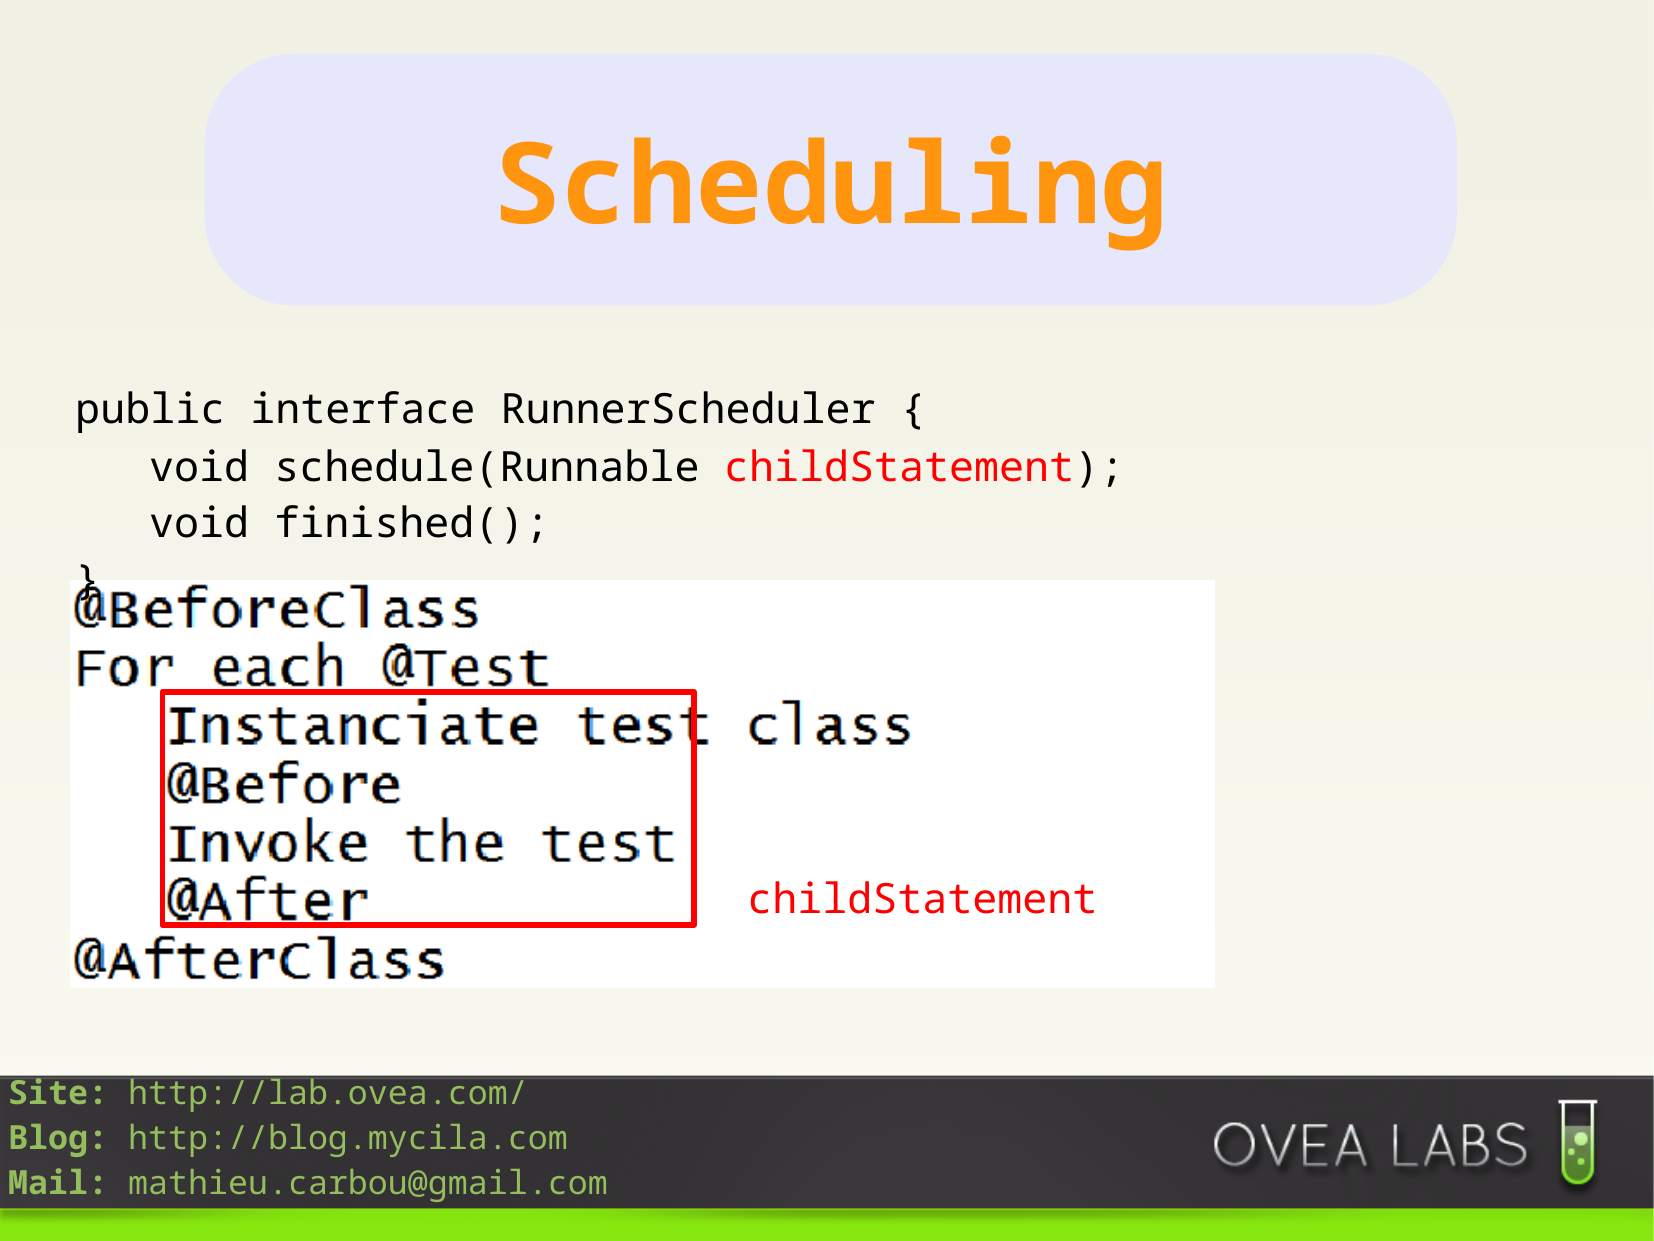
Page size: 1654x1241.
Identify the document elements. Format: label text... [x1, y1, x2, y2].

text_box public interface RunnerScheduler { void schedule(Runnable childStatement); void finished(); } [60, 371, 1622, 554]
picture [0, 0, 1654, 1241]
text_box Scheduling [204, 53, 1457, 306]
text_box childStatement [732, 861, 1122, 918]
